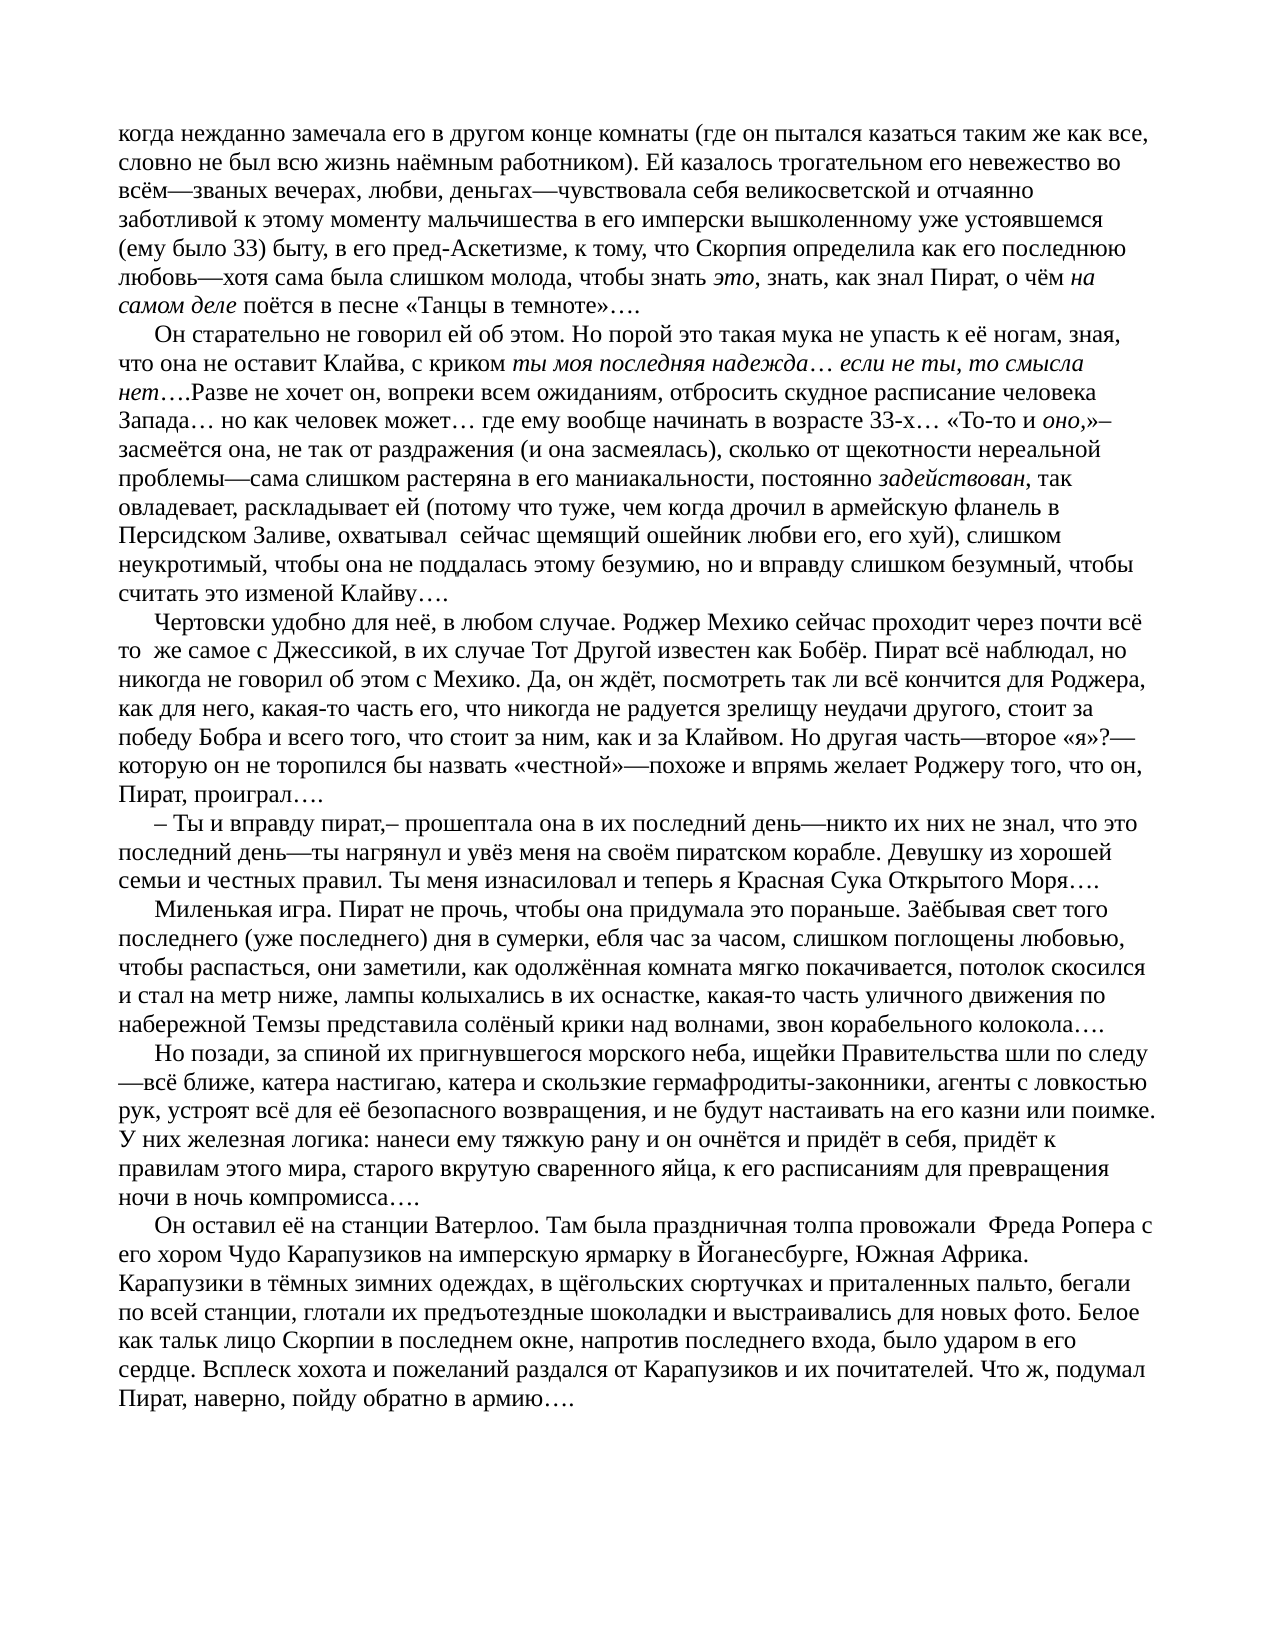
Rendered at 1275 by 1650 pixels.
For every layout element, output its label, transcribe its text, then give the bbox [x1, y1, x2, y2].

text Миленькая игра. Пират не прочь, чтобы она придумала это пораньше. Заёбывая свет того последнего (уже последнего) дня в сумерки, ебля час за часом, слишком поглощены любовью, чтобы распасться, они заметили, как одолжённая комната мягко покачивается, потолок скосился и стал на метр ниже, лампы колыхались в их оснастке, какая-то часть уличного движения по набережной Темзы представила солёный крики над волнами, звон корабельного колокола…. [118, 894, 1157, 1038]
text Чертовски удобно для неё, в любом случае. Роджер Мехико сейчас проходит через почти всё то же самое с Джессикой, в их случае Тот Другой известен как Бобёр. Пират всё наблюдал, но никогда не говорил об этом с Мехико. Да, он ждёт, посмотреть так ли всё кончится для Роджера, как для него, какая-то часть его, что никогда не радуется зрелищу неудачи другого, стоит за победу Бобра и всего того, что стоит за ним, как и за Клайвом. Но другая часть—второе «я»?— которую он не торопился бы назвать «честной»—похоже и впрямь желает Роджеру того, что он, Пират, проиграл…. [118, 607, 1157, 808]
text – Ты и вправду пират,– прошептала она в их последний день—никто их них не знал, что это последний день—ты нагрянул и увёз меня на своём пиратском корабле. Девушку из хорошей семьи и честных правил. Ты меня изнасиловал и теперь я Красная Сука Открытого Моря…. [118, 808, 1157, 894]
text когда нежданно замечала его в другом конце комнаты (где он пытался казаться таким же как все, словно не был всю жизнь наёмным работником). Ей казалось трогательном его невежество во всём—званых вечерах, любви, деньгах—чувствовала себя великосветской и отчаянно заботливой к этому моменту мальчишества в его имперски вышколенному уже устоявшемся (ему было 33) быту, в его пред-Аскетизме, к тому, что Скорпия определила как его последнюю любовь—хотя сама была слишком молода, чтобы знать это, знать, как знал Пират, о чём на самом деле поётся в песне «Танцы в темноте»…. [118, 118, 1157, 319]
text Он старательно не говорил ей об этом. Но порой это такая мука не упасть к её ногам, зная, что она не оставит Клайва, с криком ты моя последняя надежда… если не ты, то смысла нет….Разве не хочет он, вопреки всем ожиданиям, отбросить скудное расписание человека Запада… но как человек может… где ему вообще начинать в возрасте 33-х… «То-то и оно,»– засмеётся она, не так от раздражения (и она засмеялась), сколько от щекотности нереальной проблемы—сама слишком растеряна в его маниакальности, постоянно задействован, так овладевает, раскладывает ей (потому что туже, чем когда дрочил в армейскую фланель в Персидском Заливе, охватывал сейчас щемящий ошейник любви его, его хуй), слишком неукротимый, чтобы она не поддалась этому безумию, но и вправду слишком безумный, чтобы считать это изменой Клайву…. [118, 319, 1157, 607]
text Он оставил её на станции Ватерлоо. Там была праздничная толпа провожали Фреда Ропера с его хором Чудо Карапузиков на имперскую ярмарку в Йоганесбурге, Южная Африка. Карапузики в тёмных зимних одеждах, в щёгольских сюртучках и приталенных пальто, бегали по всей станции, глотали их предъотездные шоколадки и выстраивались для новых фото. Белое как тальк лицо Скорпии в последнем окне, напротив последнего входа, было ударом в его сердце. Всплеск хохота и пожеланий раздался от Карапузиков и их почитателей. Что ж, подумал Пират, наверно, пойду обратно в армию…. [118, 1211, 1157, 1412]
text Но позади, за спиной их пригнувшегося морского неба, ищейки Правительства шли по следу—всё ближе, катера настигаю, катера и скользкие гермафродиты-законники, агенты с ловкостью рук, устроят всё для её безопасного возвращения, и не будут настаивать на его казни или поимке. У них железная логика: нанеси ему тяжкую рану и он очнётся и придёт в себя, придёт к правилам этого мира, старого вкрутую сваренного яйца, к его расписаниям для превращения ночи в ночь компромисса…. [118, 1038, 1157, 1211]
